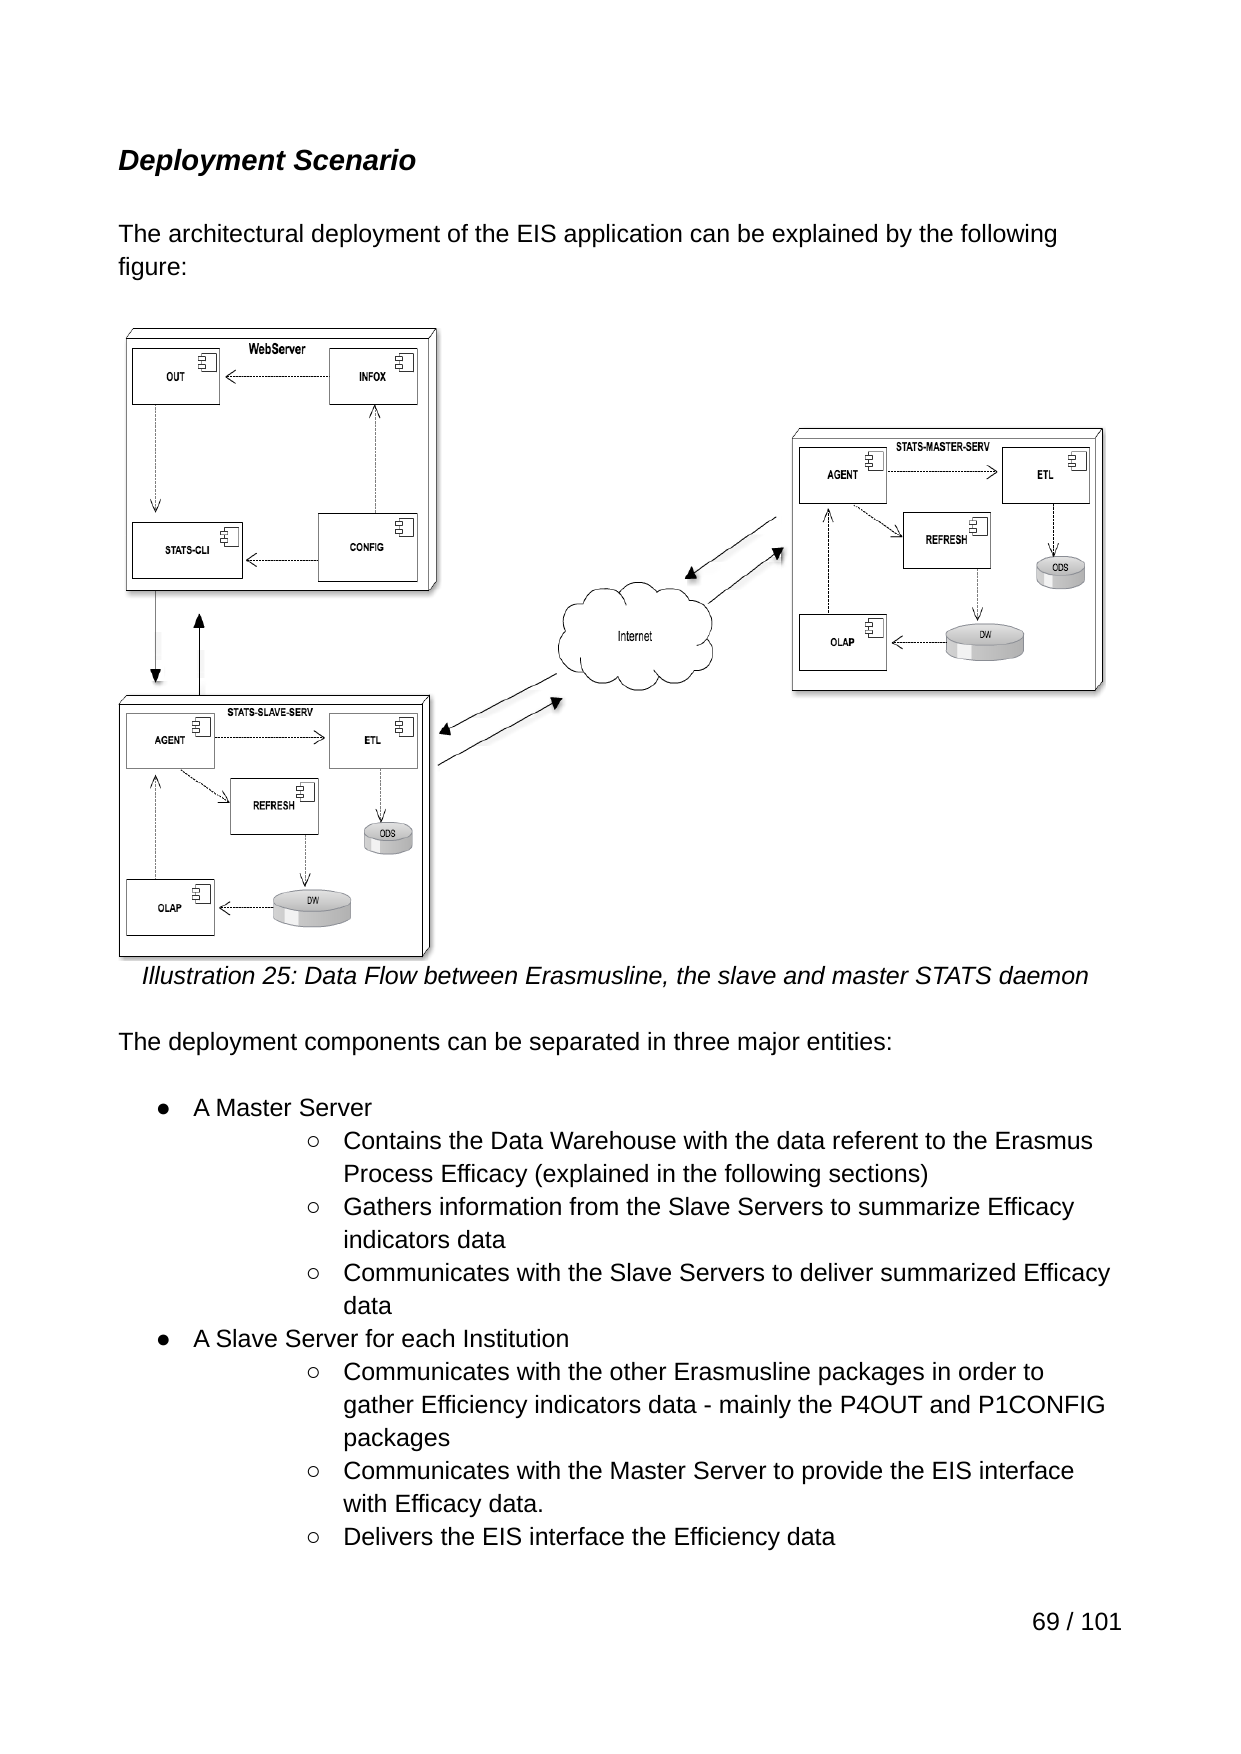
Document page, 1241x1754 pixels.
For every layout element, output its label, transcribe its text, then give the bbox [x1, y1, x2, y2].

list A Master Server [193, 1093, 1122, 1122]
text Illustration 25: Data Flow between Erasmusline, the slave and master STATS daemon [118, 961, 1116, 989]
text The deployment components can be separated in three major entities: [118, 1027, 1122, 1056]
list Contains the Data Warehouse with the data referent to the Erasmus Process Efficacy (explained in the following sections) [306, 1126, 1122, 1188]
list Communicates with the Slave Servers to deliver summarized Efficacy data [306, 1258, 1122, 1320]
list Communicates with the Master Server to provide the EIS interface with Efficacy data. [306, 1456, 1122, 1518]
picture [118, 328, 1106, 961]
text The architectural deployment of the EIS application can be explained by the following figure: [118, 219, 1122, 281]
subtitle Deployment Scenario [118, 143, 1122, 177]
list Delivers the EIS interface the Efficiency data [306, 1522, 1122, 1551]
list A Slave Server for each Institution [193, 1324, 1122, 1353]
list Gathers information from the Slave Servers to summarize Efficacy indicators data [306, 1192, 1122, 1254]
list Communicates with the other Erasmusline packages in order to gather Efficiency indicators data - mainly the P4OUT and P1CONFIG packages [306, 1357, 1122, 1452]
